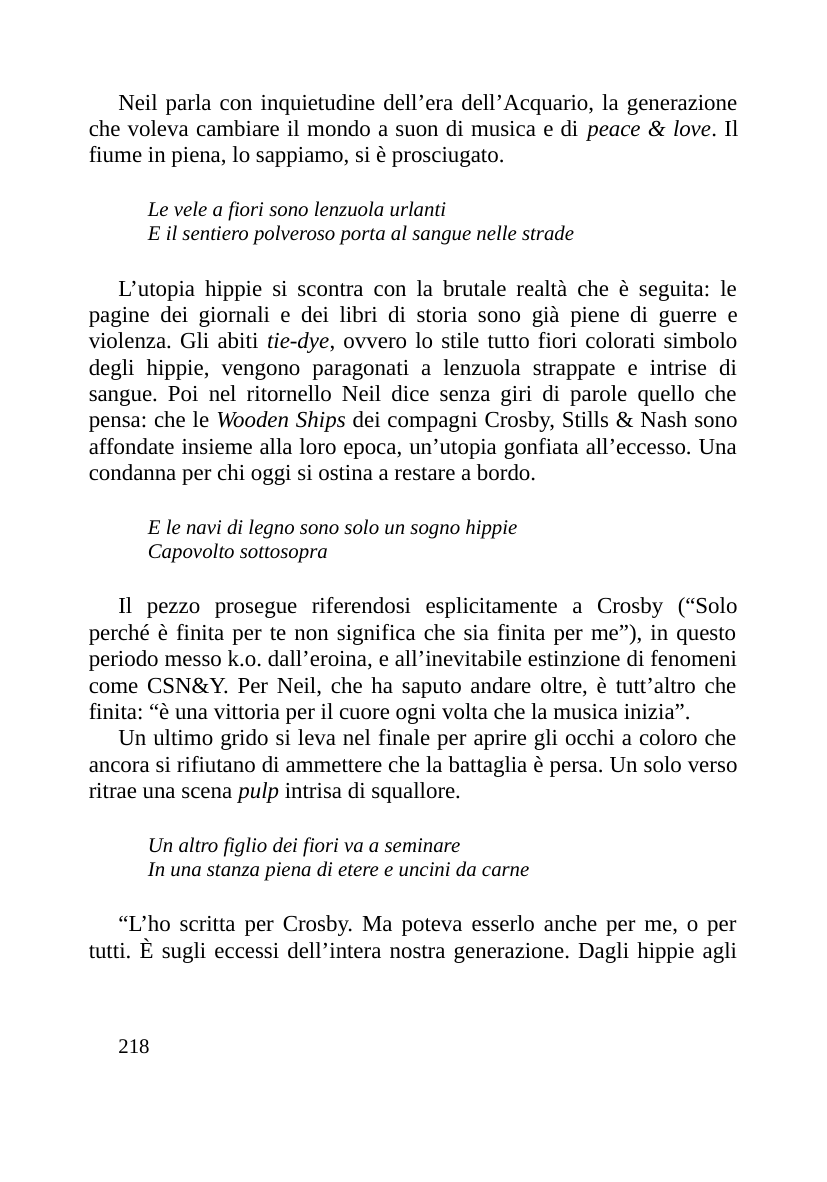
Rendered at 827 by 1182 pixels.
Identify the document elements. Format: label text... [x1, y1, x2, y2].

text Neil parla con inquietudine dell’era dell’Acquario, la generazione che voleva cambiare il mondo a suon di musica e di peace & love. Il fiume in piena, lo sappiamo, si è prosciugato. [88, 88, 738, 168]
text Le vele a fiori sono lenzuola urlanti [88, 197, 738, 221]
text E il sentiero polveroso porta al sangue nelle strade [88, 221, 738, 245]
text In una stanza piena di etere e uncini da carne [88, 857, 738, 881]
text Capovolto sottosopra [88, 539, 738, 563]
text E le navi di legno sono solo un sogno hippie [88, 515, 738, 539]
text Un altro figlio dei fiori va a seminare [88, 833, 738, 857]
text L’utopia hippie si scontra con la brutale realtà che è seguita: le pagine dei giornali e dei libri di storia sono già piene di guerre e violenza. Gli abiti tie-dye, ovvero lo stile tutto fiori colorati simbolo degli hippie, vengono paragonati a lenzuola strappate e intrise di sangue. Poi nel ritornello Neil dice senza giri di parole quello che pensa: che le Wooden Ships dei compagni Crosby, Stills & Nash sono affondate insieme alla loro epoca, un’utopia gonfiata all’eccesso. Una condanna per chi oggi si ostina a restare a bordo. [88, 275, 738, 486]
text Il pezzo prosegue riferendosi esplicitamente a Crosby (“Solo perché è finita per te non significa che sia finita per me”), in questo periodo messo k.o. dall’eroina, e all’inevitabile estinzione di fenomeni come CSN&Y. Per Neil, che ha saputo andare oltre, è tutt’altro che finita: “è una vittoria per il cuore ogni volta che la musica inizia”. [88, 593, 738, 724]
text “L’ho scritta per Crosby. Ma poteva esserlo anche per me, o per tutti. È sugli eccessi dell’intera nostra generazione. Dagli hippie agli [88, 911, 738, 963]
text Un ultimo grido si leva nel finale per aprire gli occhi a coloro che ancora si rifiutano di ammettere che la battaglia è persa. Un solo verso ritrae una scena pulp intrisa di squallore. [88, 724, 738, 803]
